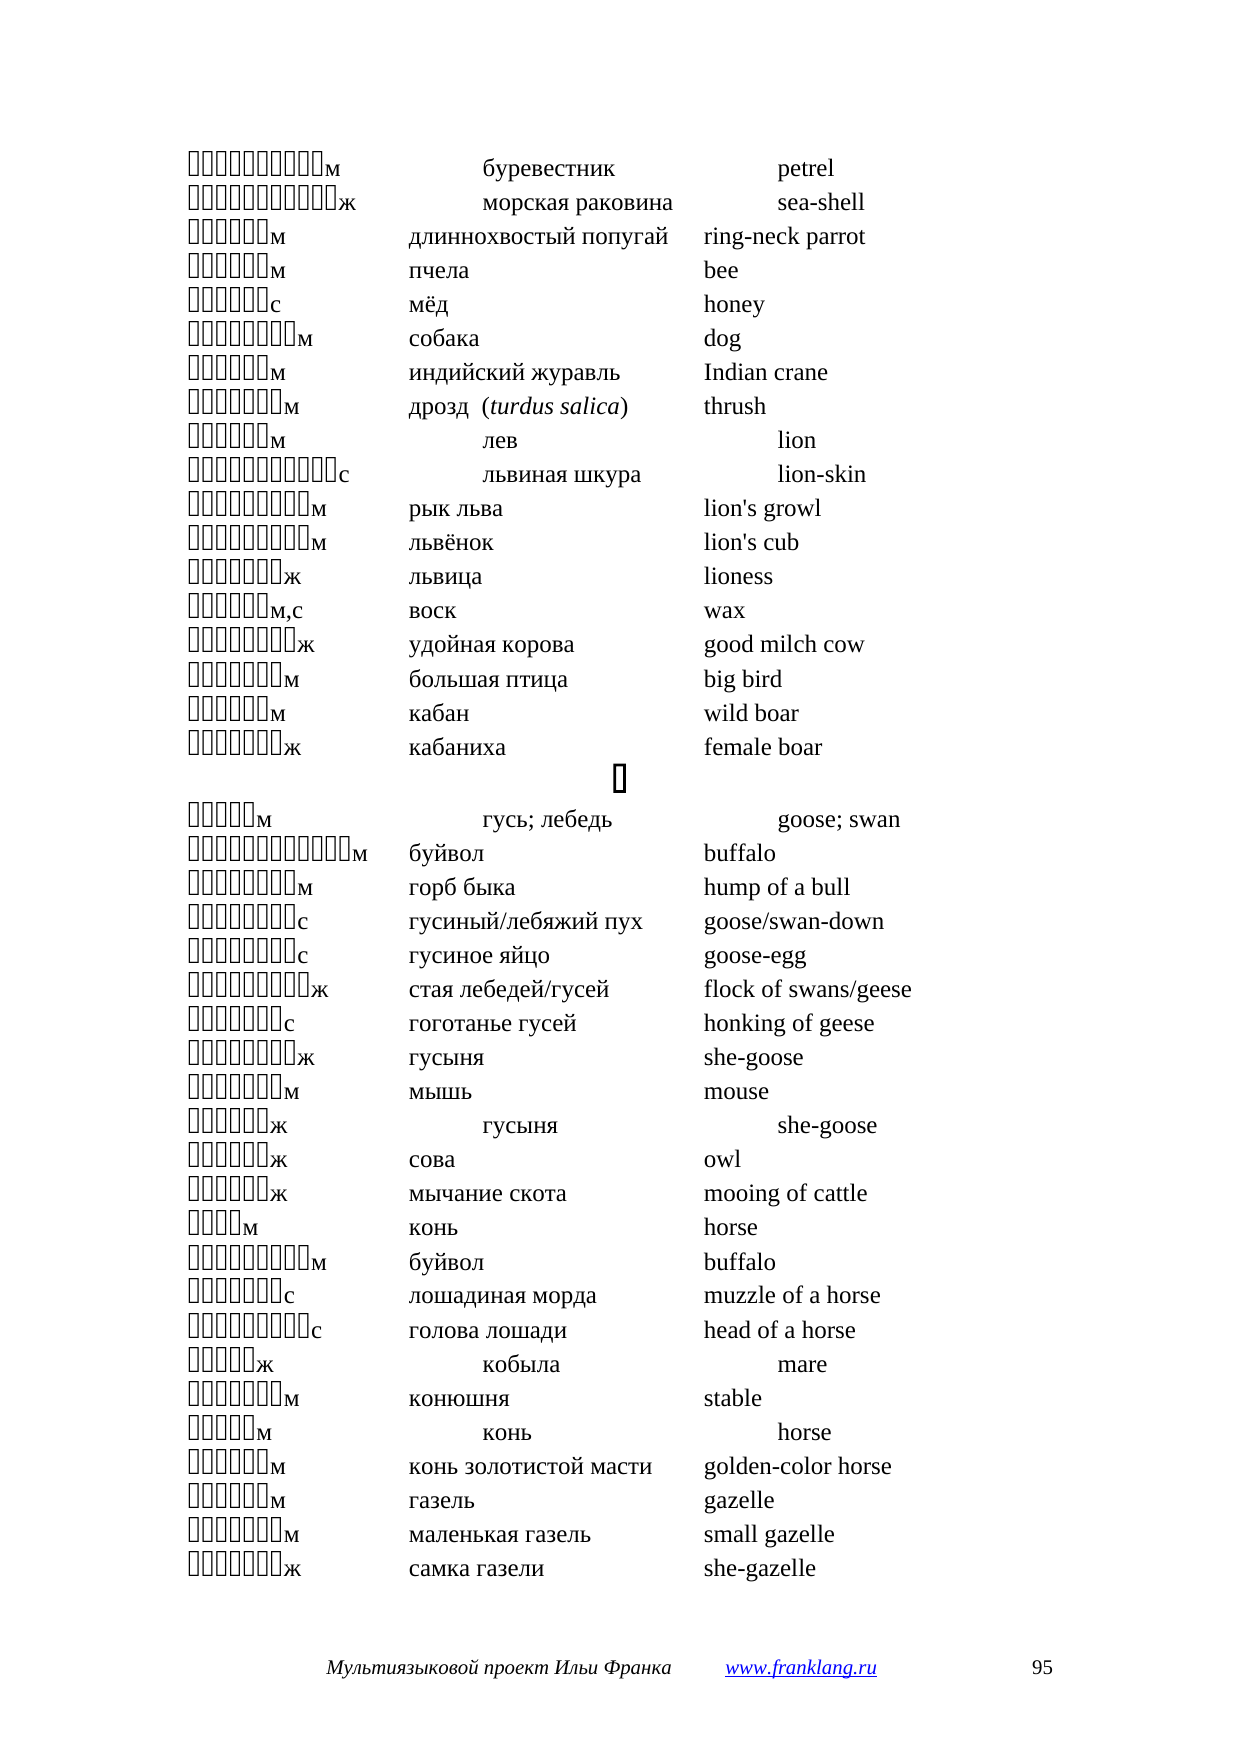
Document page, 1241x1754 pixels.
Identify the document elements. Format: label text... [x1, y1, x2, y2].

text м буйвол buffalo [187, 835, 1053, 869]
text c голова лошади head of a horse [187, 1312, 1053, 1346]
text м длиннохвостый попугай ring-neck parrot [187, 218, 1053, 252]
text с гусиное яйцо goose-egg [187, 937, 1053, 971]
text с гоготанье гусей honking of geese [187, 1005, 1053, 1039]
text м буревестник petrel [187, 150, 1053, 184]
text м львёнок lion's cub [187, 525, 1053, 559]
text м конь золотистой масти golden-color horse [187, 1448, 1053, 1482]
text м конь horse [187, 1210, 1053, 1244]
text ж мычание скота mooing of cattle [187, 1176, 1053, 1210]
text ж удойная корова good milch cow [187, 627, 1053, 661]
text м конь horse [187, 1414, 1053, 1448]
text м гусь; лебедь goose; swan [187, 801, 1053, 835]
text ж кабаниха female boar [187, 729, 1053, 763]
text м собака dog [187, 320, 1053, 354]
text м большая птица big bird [187, 661, 1053, 695]
text м рык льва lion's growl [187, 491, 1053, 525]
text м дрозд (turdus salica) thrush [187, 388, 1053, 422]
text с лошадиная морда muzzle of a horse [187, 1278, 1053, 1312]
text м лев lion [187, 422, 1053, 457]
text ж львица lioness [187, 559, 1053, 593]
text м кабан wild boar [187, 695, 1053, 729]
text м конюшня stable [187, 1380, 1053, 1414]
text c львиная шкура lion-skin [187, 457, 1053, 491]
text ж сова owl [187, 1142, 1053, 1176]
text м мышь mouse [187, 1073, 1053, 1108]
text м буйвол buffalo [187, 1244, 1053, 1278]
text м пчела bee [187, 252, 1053, 286]
text м индийский журавль Indian crane [187, 354, 1053, 388]
text м,с воск wax [187, 593, 1053, 627]
text м маленькая газель small gazelle [187, 1516, 1053, 1550]
text ж морская раковина sea-shell [187, 184, 1053, 218]
text с мёд honey [187, 286, 1053, 320]
text м газель gazelle [187, 1482, 1053, 1516]
text ж гусыня she-goose [187, 1108, 1053, 1142]
text ж гусыня she-goose [187, 1039, 1053, 1073]
text ж кобыла mare [187, 1346, 1053, 1380]
text м горб быка hump of a bull [187, 869, 1053, 903]
text с гусиный/лебяжий пух goose/swan-down [187, 903, 1053, 937]
text ж самка газели she-gazelle [187, 1550, 1053, 1584]
text  [187, 763, 1053, 801]
text ж стая лебедей/гусей flock of swans/geese [187, 971, 1053, 1005]
